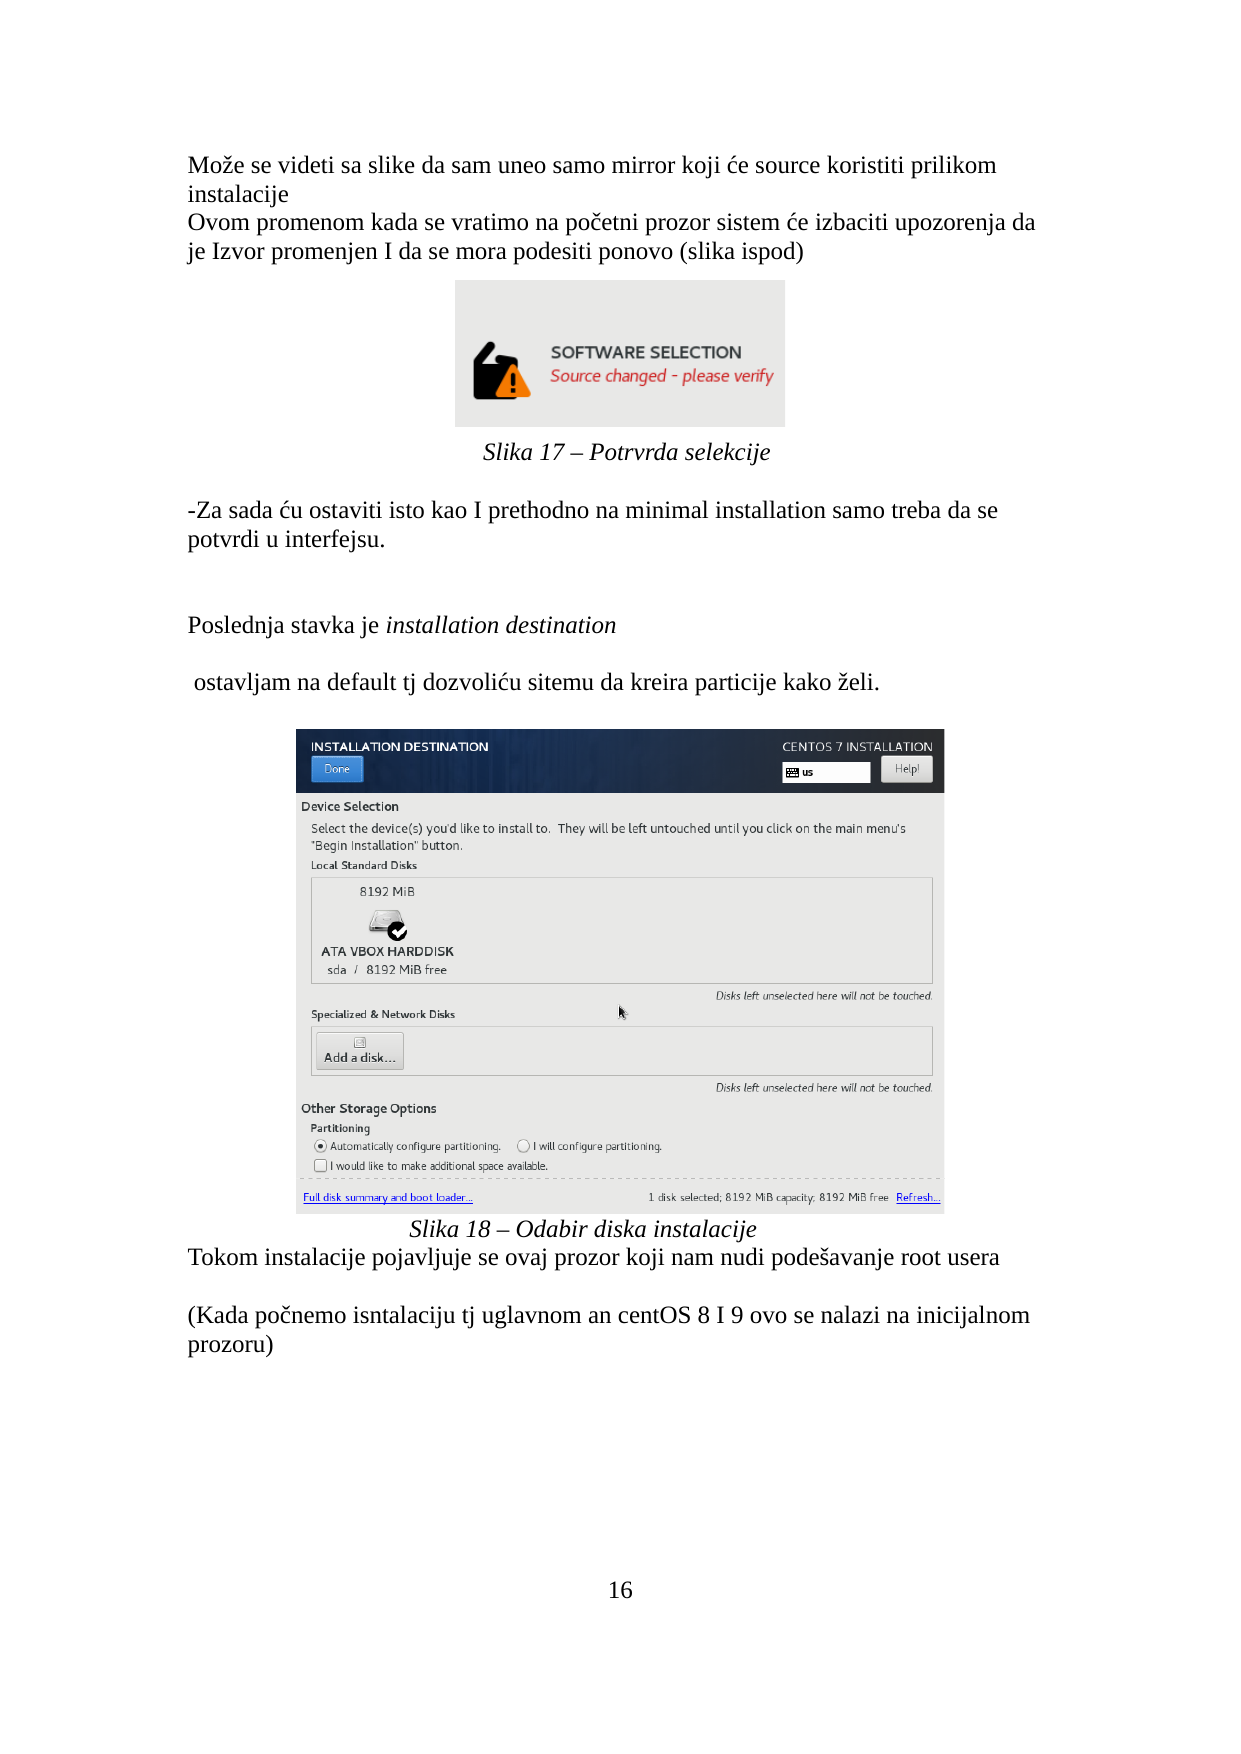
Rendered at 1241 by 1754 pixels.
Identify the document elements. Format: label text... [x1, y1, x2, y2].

text Poslednja stavka je installation destination [187, 610, 1053, 639]
text Slika 18 – Odabir diska instalacije [187, 1214, 1053, 1242]
text ostavljam na default tj dozvoliću sitemu da kreira particije kako želi. [187, 667, 1053, 696]
text Može se videti sa slike da sam uneo samo mirror koji će source koristiti prilikom instalacije [187, 150, 1053, 207]
picture [455, 280, 786, 427]
picture [296, 729, 945, 1214]
text Slika 17 – Potrvrda selekcije [187, 437, 1053, 495]
text Ovom promenom kada se vratimo na početni prozor sistem će izbaciti upozorenja da je Izvor promenjen I da se mora podesiti ponovo (slika ispod) [187, 207, 1053, 265]
text (Kada počnemo isntalaciju tj uglavnom an centOS 8 I 9 ovo se nalazi na inicijalnom prozoru) [187, 1300, 1053, 1357]
text -Za sada ću ostaviti isto kao I prethodno na minimal installation samo treba da se potvrdi u interfejsu. [187, 495, 1053, 552]
text Tokom instalacije pojavljuje se ovaj prozor koji nam nudi podešavanje root usera [187, 1242, 1053, 1271]
